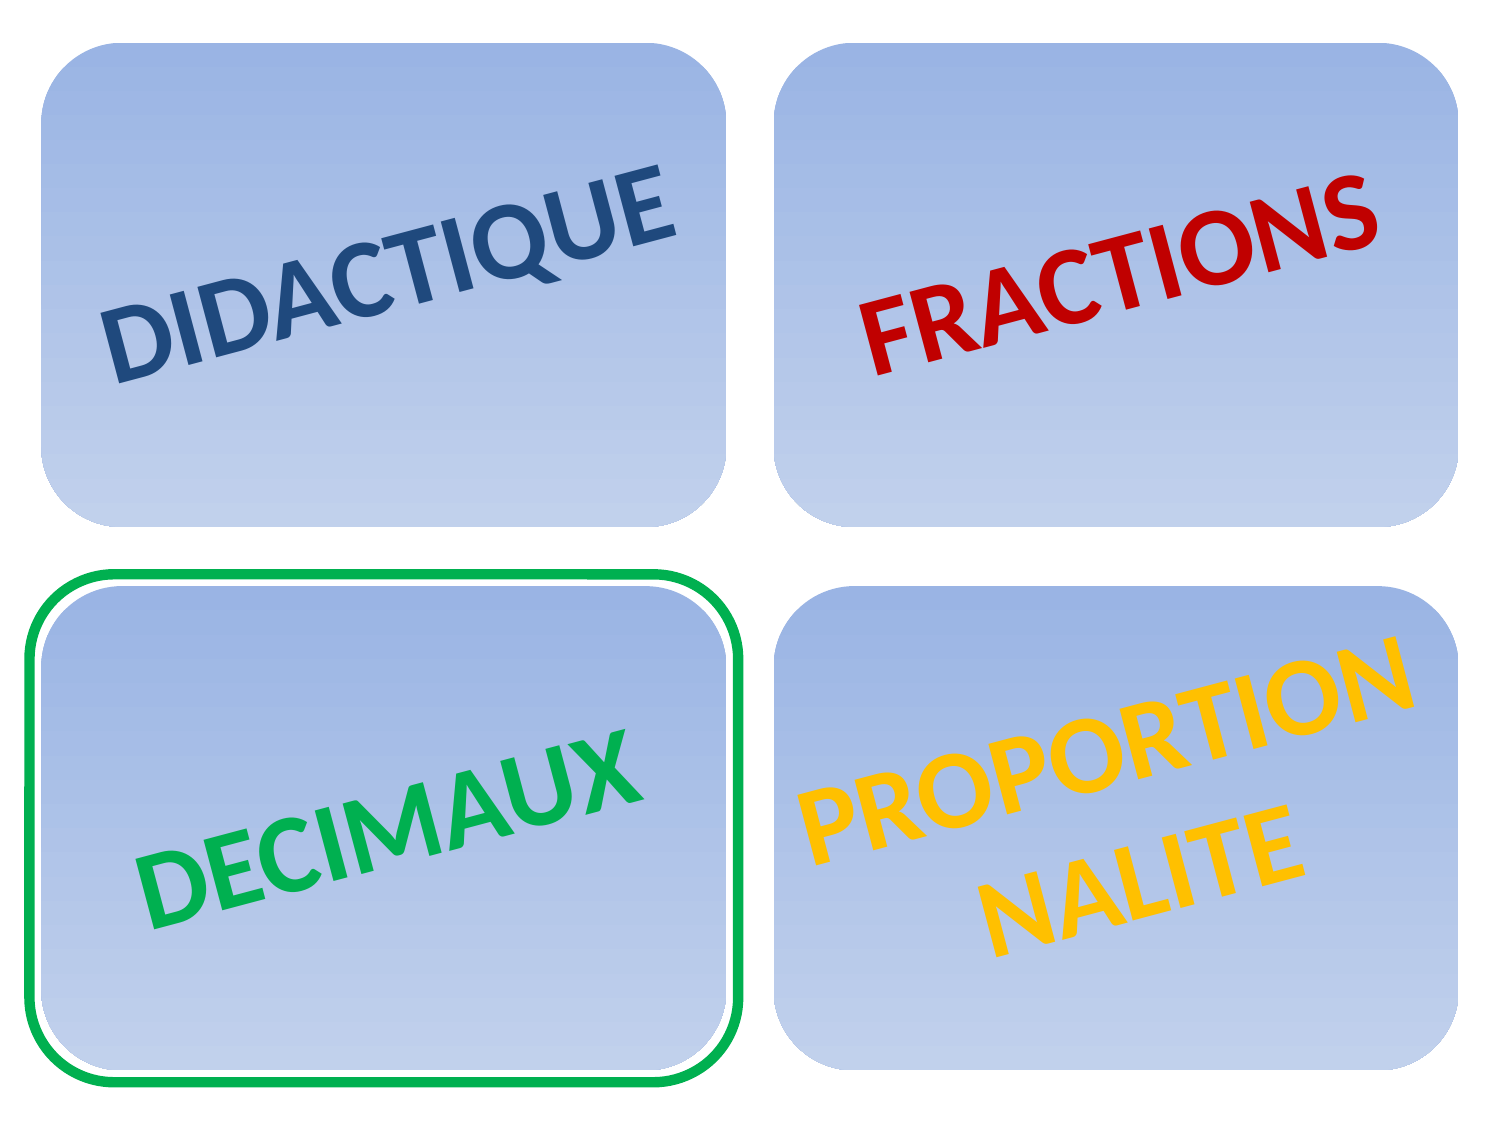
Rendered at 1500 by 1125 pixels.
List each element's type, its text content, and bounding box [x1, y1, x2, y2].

text_box [41, 586, 727, 1071]
text_box FRACTIONS [797, 113, 1439, 419]
text_box PROPORTIONNALITE [757, 583, 1485, 1033]
text_box DECIMAUX [64, 668, 706, 975]
text_box [773, 818, 1459, 1071]
text_box [773, 586, 1393, 752]
text_box DIDACTIQUE [64, 113, 706, 419]
text_box [41, 42, 727, 528]
text_box [773, 42, 1459, 528]
text_box [1415, 595, 1459, 758]
